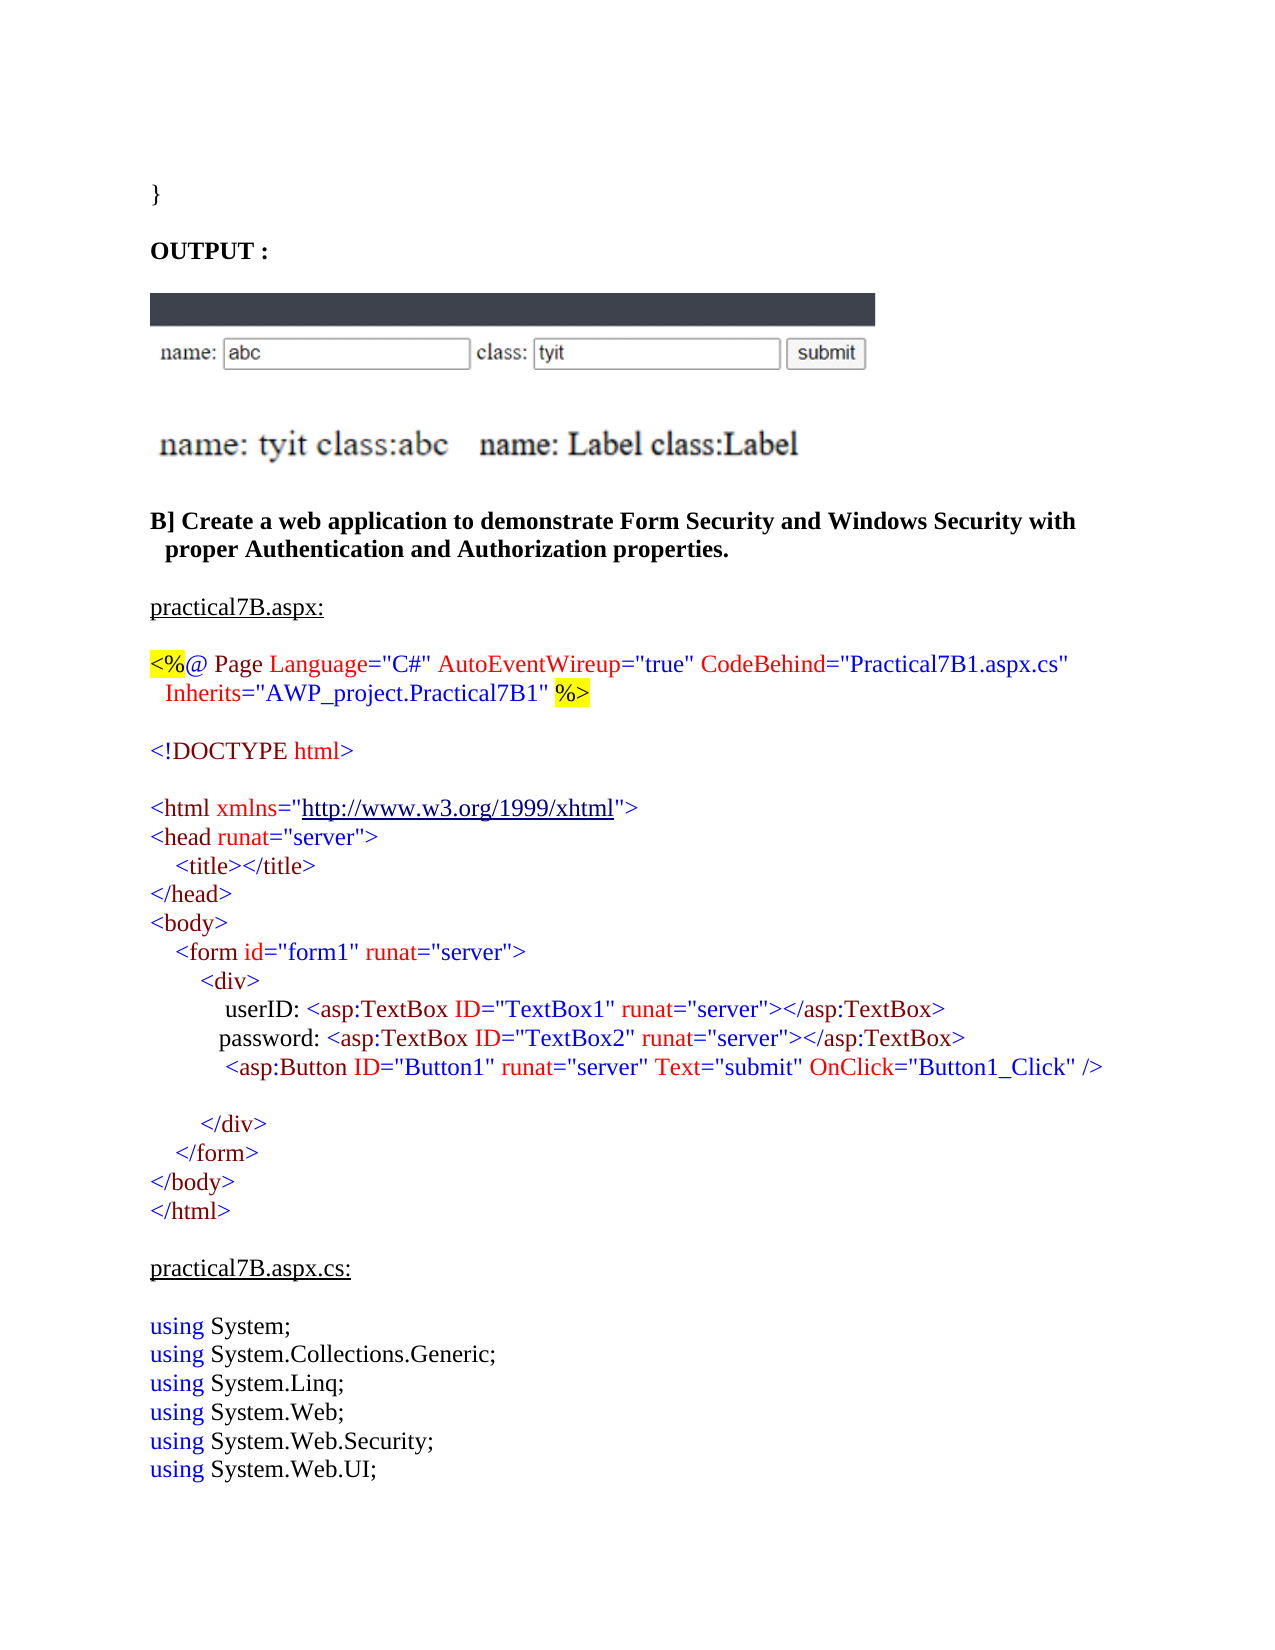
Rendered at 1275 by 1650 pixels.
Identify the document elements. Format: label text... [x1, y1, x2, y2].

text practical7B.aspx.cs: [150, 1253, 1125, 1282]
text </form> [150, 1138, 1125, 1167]
text <html xmlns="http://www.w3.org/1999/xhtml"> [150, 793, 1125, 822]
text </head> [150, 879, 1125, 908]
text password: <asp:TextBox ID="TextBox2" runat="server"></asp:TextBox> [150, 1023, 1125, 1052]
text <title></title> [150, 851, 1125, 879]
text <body> [150, 908, 1125, 937]
text </div> [150, 1109, 1125, 1138]
text <form id="form1" runat="server"> [150, 937, 1125, 966]
text B] Create a web application to demonstrate Form Security and Windows Security with proper Authentication and Authorization properties. [150, 506, 1125, 563]
text using System; [150, 1311, 1125, 1339]
text using System.Linq; [150, 1368, 1125, 1397]
text practical7B.aspx: [150, 592, 1125, 621]
text userID: <asp:TextBox ID="TextBox1" runat="server"></asp:TextBox> [150, 994, 1125, 1023]
text </html> [150, 1196, 1125, 1224]
text using System.Web.Security; [150, 1426, 1125, 1454]
text <div> [150, 966, 1125, 994]
text using System.Web; [150, 1397, 1125, 1426]
text <asp:Button ID="Button1" runat="server" Text="submit" OnClick="Button1_Click" /> [150, 1052, 1125, 1081]
text OUTPUT : [150, 236, 1125, 265]
text <%@ Page Language="C#" AutoEventWireup="true" CodeBehind="Practical7B1.aspx.cs" Inherits="AWP_project.Practical7B1" %> [150, 649, 1125, 707]
text using System.Web.UI; [150, 1454, 1125, 1483]
text using System.Collections.Generic; [150, 1339, 1125, 1368]
text <head runat="server"> [150, 822, 1125, 851]
text } [150, 179, 1125, 207]
text <!DOCTYPE html> [150, 736, 1125, 764]
text </body> [150, 1167, 1125, 1196]
